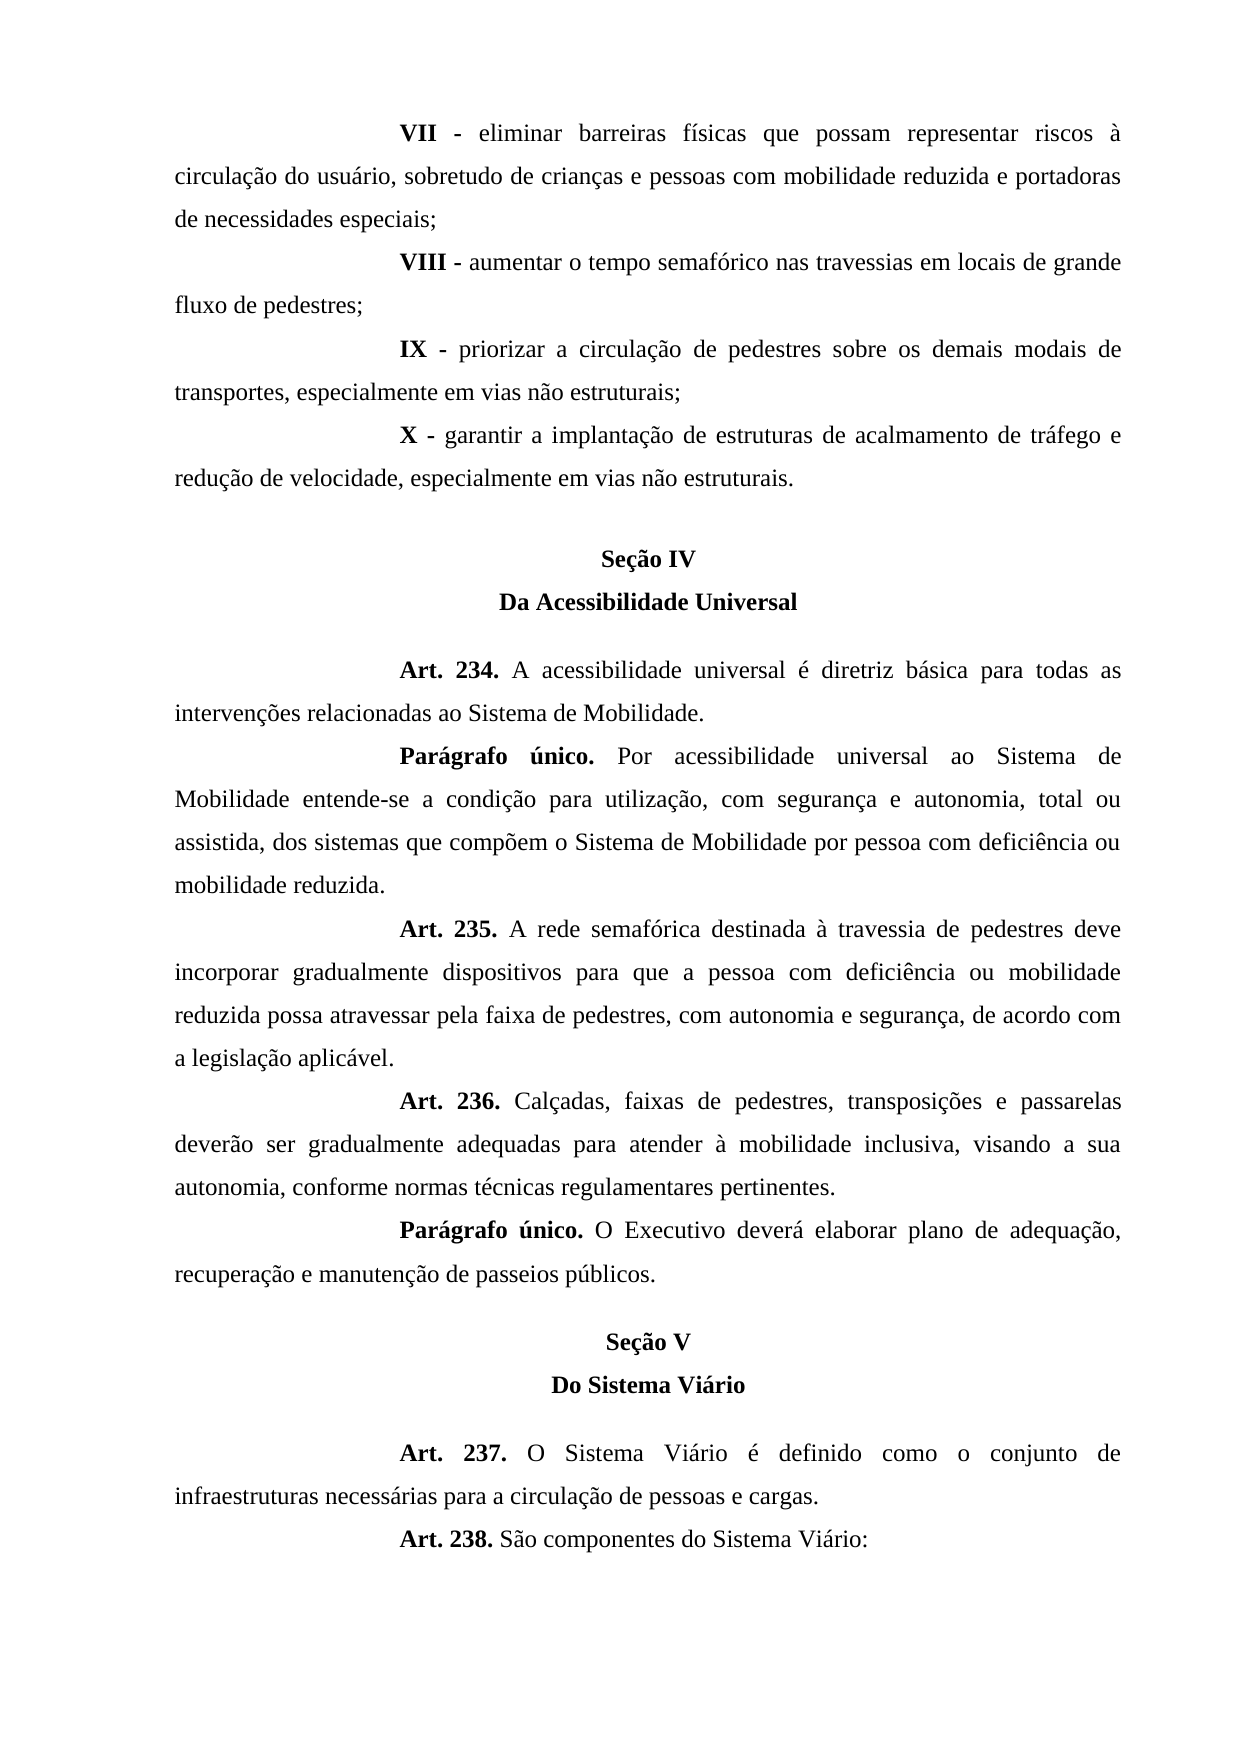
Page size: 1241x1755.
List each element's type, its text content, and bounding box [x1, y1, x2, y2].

text X - garantir a implantação de estruturas de acalmamento de tráfego e redução de velocidade, especialmente em vias não estruturais. [174, 420, 1122, 492]
text Art. 235. A rede semafórica destinada à travessia de pedestres deve incorporar gradualmente dispositivos para que a pessoa com deficiência ou mobilidade reduzida possa atravessar pela faixa de pedestres, com autonomia e segurança, de acordo com a legislação aplicável. [174, 914, 1122, 1072]
text VII - eliminar barreiras físicas que possam representar riscos à circulação do usuário, sobretudo de crianças e pessoas com mobilidade reduzida e portadoras de necessidades especiais; [174, 118, 1122, 233]
text Art. 236. Calçadas, faixas de pedestres, transposições e passarelas deverão ser gradualmente adequadas para atender à mobilidade inclusiva, visando a sua autonomia, conforme normas técnicas regulamentares pertinentes. [174, 1086, 1122, 1201]
text Do Sistema Viário [174, 1370, 1122, 1399]
text Seção IV [174, 544, 1122, 572]
text Da Acessibilidade Universal [174, 587, 1122, 616]
text VIII - aumentar o tempo semafórico nas travessias em locais de grande fluxo de pedestres; [174, 247, 1122, 319]
text Art. 234. A acessibilidade universal é diretriz básica para todas as intervenções relacionadas ao Sistema de Mobilidade. [174, 655, 1122, 727]
text Parágrafo único. O Executivo deverá elaborar plano de adequação, recuperação e manutenção de passeios públicos. [174, 1216, 1122, 1287]
text Art. 238. São componentes do Sistema Viário: [174, 1524, 1122, 1553]
text Art. 237. O Sistema Viário é definido como o conjunto de infraestruturas necessárias para a circulação de pessoas e cargas. [174, 1438, 1122, 1510]
text IX - priorizar a circulação de pedestres sobre os demais modais de transportes, especialmente em vias não estruturais; [174, 334, 1122, 406]
text Seção V [174, 1327, 1122, 1356]
text Parágrafo único. Por acessibilidade universal ao Sistema de Mobilidade entende-se a condição para utilização, com segurança e autonomia, total ou assistida, dos sistemas que compõem o Sistema de Mobilidade por pessoa com deficiência ou mobilidade reduzida. [174, 741, 1122, 899]
